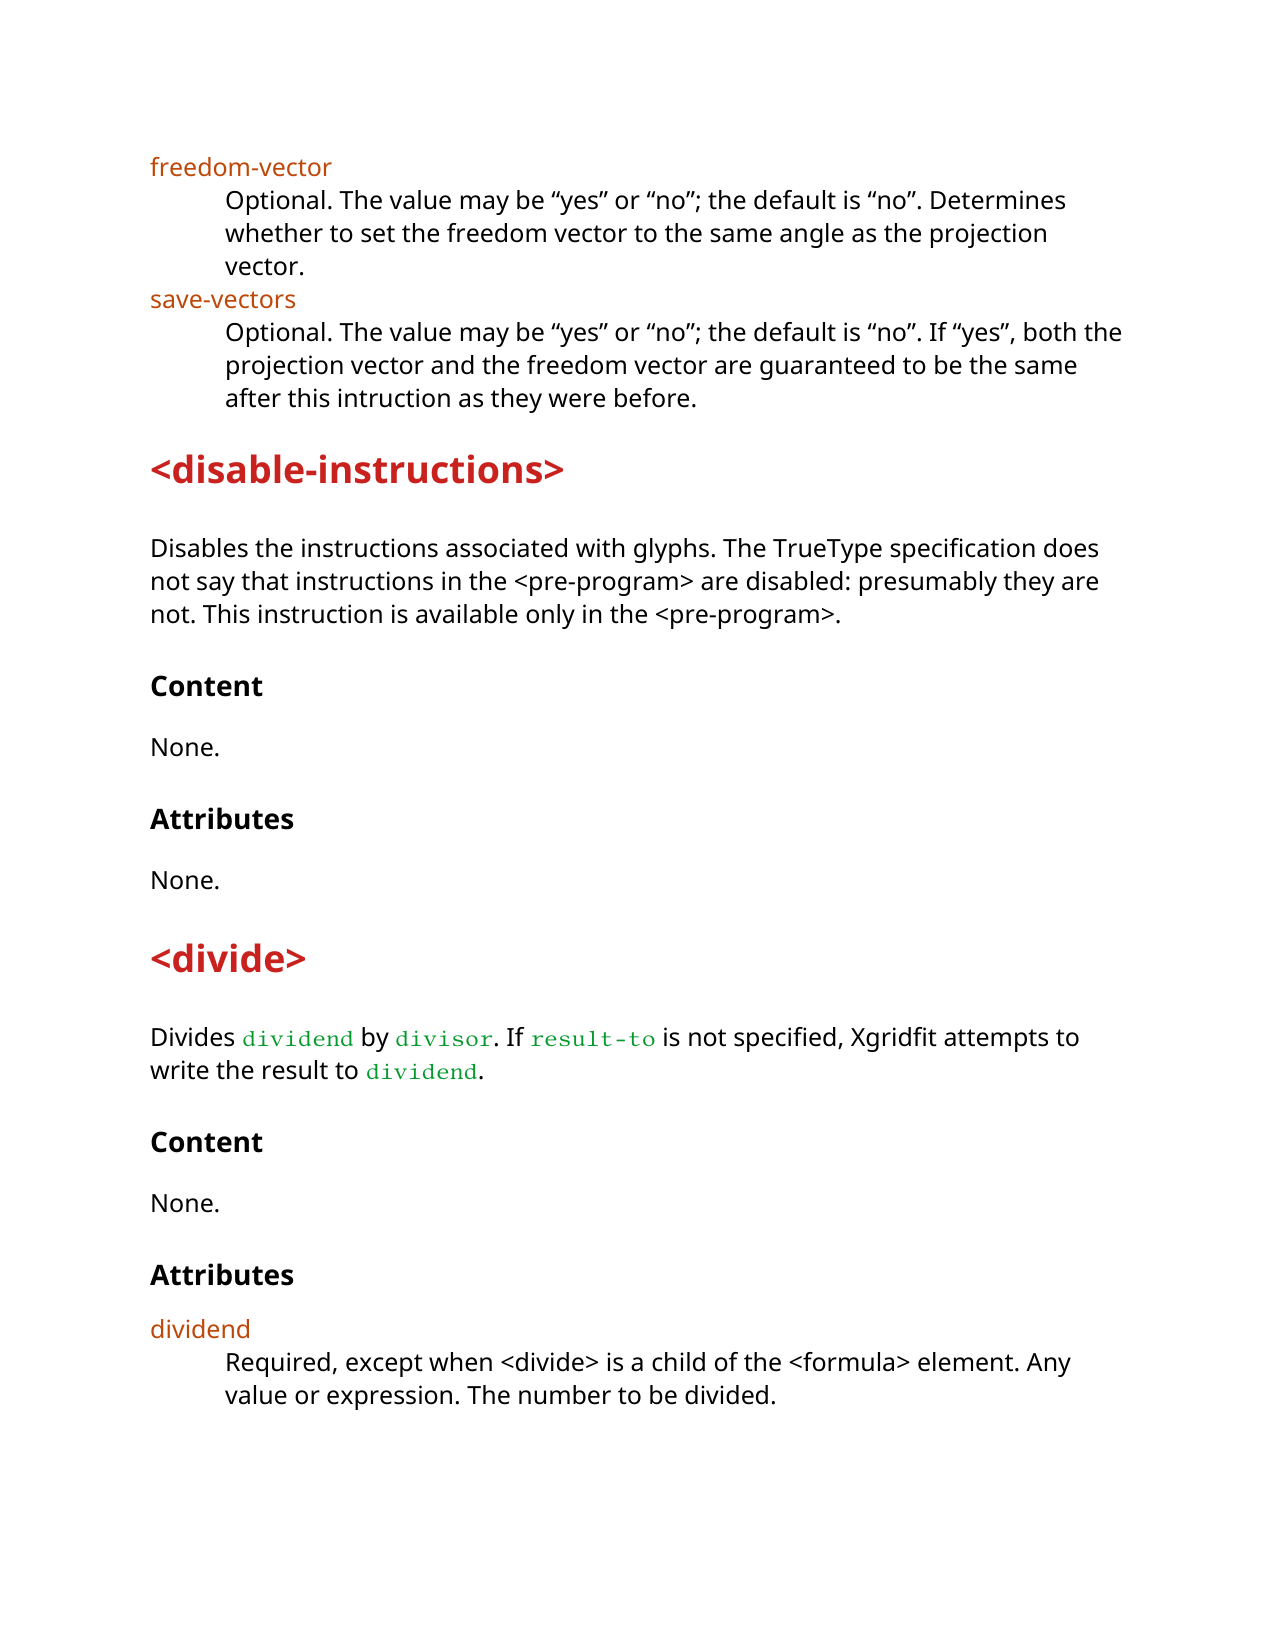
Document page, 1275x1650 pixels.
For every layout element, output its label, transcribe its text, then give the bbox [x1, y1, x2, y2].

text Required, except when <divide> is a child of the <formula> element. Any value or expression. The number to be divided. [225, 1345, 1125, 1411]
text dividend [150, 1312, 1125, 1345]
text freedom-vector [150, 150, 1125, 183]
text Optional. The value may be “yes” or “no”; the default is “no”. If “yes”, both the projection vector and the freedom vector are guaranteed to be the same after this intruction as they were before. [225, 315, 1125, 414]
text None. [150, 863, 1125, 896]
subtitle Content [150, 666, 1125, 704]
subtitle Attributes [150, 1255, 1125, 1294]
text None. [150, 1186, 1125, 1219]
text Divides dividend by divisor. If result-to is not specified, Xgridfit attempts to write the result to dividend. [150, 1020, 1125, 1086]
subtitle <disable-instructions> [150, 443, 1125, 494]
text save-vectors [150, 282, 1125, 315]
text Optional. The value may be “yes” or “no”; the default is “no”. Determines whether to set the freedom vector to the same angle as the projection vector. [225, 183, 1125, 282]
subtitle <divide> [150, 933, 1125, 984]
text Disables the instructions associated with glyphs. The TrueType specification does not say that instructions in the <pre-program> are disabled: presumably they are not. This instruction is available only in the <pre-program>. [150, 531, 1125, 630]
subtitle Content [150, 1122, 1125, 1161]
subtitle Attributes [150, 799, 1125, 837]
text None. [150, 730, 1125, 763]
